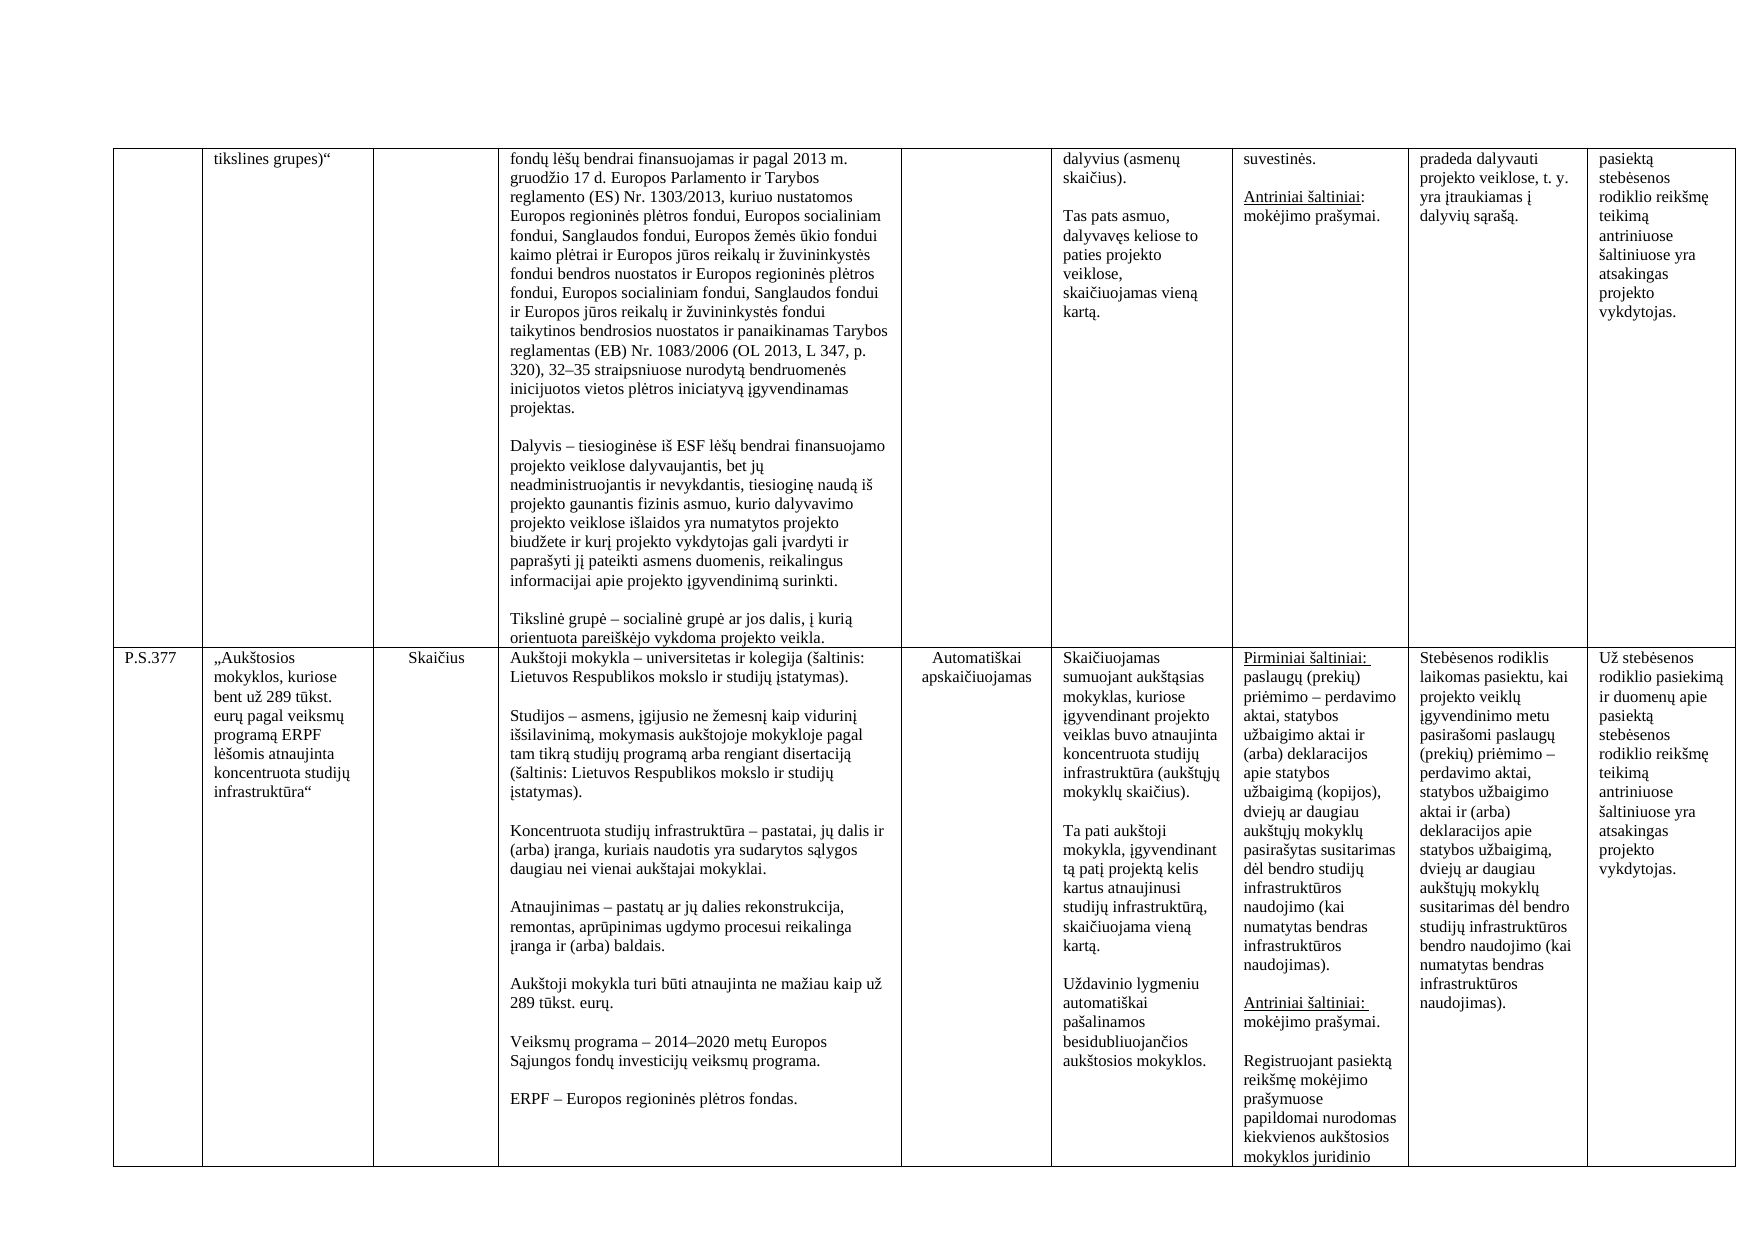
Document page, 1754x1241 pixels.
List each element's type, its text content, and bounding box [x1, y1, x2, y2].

table_cell Už stebėsenos rodiklio pasiekimą ir duomenų apie pasiektą stebėsenos rodiklio reikšmę teikimą antriniuose šaltiniuose yra atsakingas projekto vykdytojas. [1588, 648, 1735, 1166]
table_cell tikslines grupes)“ [203, 149, 373, 647]
table_cell P.S.377 [114, 648, 202, 1166]
table_cell dalyvius (asmenų skaičius). Tas pats asmuo, dalyvavęs keliose to paties projekto veiklose, skaičiuojamas vieną kartą. [1052, 149, 1232, 647]
table_cell [374, 149, 498, 647]
table_cell Aukštoji mokykla – universitetas ir kolegija (šaltinis: Lietuvos Respublikos mokslo ir studijų įstatymas). Studijos – asmens, įgijusio ne žemesnį kaip vidurinį išsilavinimą, mokymasis aukštojoje mokykloje pagal tam tikrą studijų programą arba rengiant disertaciją (šaltinis: Lietuvos Respublikos mokslo ir studijų įstatymas). Koncentruota studijų infrastruktūra – pastatai, jų dalis ir (arba) įranga, kuriais naudotis yra sudarytos sąlygos daugiau nei vienai aukštajai mokyklai. Atnaujinimas – pastatų ar jų dalies rekonstrukcija, remontas, aprūpinimas ugdymo procesui reikalinga įranga ir (arba) baldais. Aukštoji mokykla turi būti atnaujinta ne mažiau kaip už 289 tūkst. eurų. Veiksmų programa – 2014–2020 metų Europos Sąjungos fondų investicijų veiksmų programa. ERPF – Europos regioninės plėtros fondas. [499, 648, 901, 1166]
table_cell [902, 149, 1051, 647]
table_cell [114, 149, 202, 647]
table_cell Automatiškai apskaičiuojamas [902, 648, 1051, 1166]
table_cell Skaičius [374, 648, 498, 1166]
table_cell Skaičiuojamas sumuojant aukštąsias mokyklas, kuriose įgyvendinant projekto veiklas buvo atnaujinta koncentruota studijų infrastruktūra (aukštųjų mokyklų skaičius). Ta pati aukštoji mokykla, įgyvendinant tą patį projektą kelis kartus atnaujinusi studijų infrastruktūrą, skaičiuojama vieną kartą. Uždavinio lygmeniu automatiškai pašalinamos besidubliuojančios aukštosios mokyklos. [1052, 648, 1232, 1166]
table_cell suvestinės. Antriniai šaltiniai: mokėjimo prašymai. [1233, 149, 1408, 647]
table_cell pradeda dalyvauti projekto veiklose, t. y. yra įtraukiamas į dalyvių sąrašą. [1409, 149, 1587, 647]
table_cell pasiektą stebėsenos rodiklio reikšmę teikimą antriniuose šaltiniuose yra atsakingas projekto vykdytojas. [1588, 149, 1735, 647]
table_cell Stebėsenos rodiklis laikomas pasiektu, kai projekto veiklų įgyvendinimo metu pasirašomi paslaugų (prekių) priėmimo – perdavimo aktai, statybos užbaigimo aktai ir (arba) deklaracijos apie statybos užbaigimą, dviejų ar daugiau aukštųjų mokyklų susitarimas dėl bendro studijų infrastruktūros bendro naudojimo (kai numatytas bendras infrastruktūros naudojimas). [1409, 648, 1587, 1166]
table_cell fondų lėšų bendrai finansuojamas ir pagal 2013 m. gruodžio 17 d. Europos Parlamento ir Tarybos reglamento (ES) Nr. 1303/2013, kuriuo nustatomos Europos regioninės plėtros fondui, Europos socialiniam fondui, Sanglaudos fondui, Europos žemės ūkio fondui kaimo plėtrai ir Europos jūros reikalų ir žuvininkystės fondui bendros nuostatos ir Europos regioninės plėtros fondui, Europos socialiniam fondui, Sanglaudos fondui ir Europos jūros reikalų ir žuvininkystės fondui taikytinos bendrosios nuostatos ir panaikinamas Tarybos reglamentas (EB) Nr. 1083/2006 (OL 2013, L 347, p. 320), 32–35 straipsniuose nurodytą bendruomenės inicijuotos vietos plėtros iniciatyvą įgyvendinamas projektas. Dalyvis – tiesioginėse iš ESF lėšų bendrai finansuojamo projekto veiklose dalyvaujantis, bet jų neadministruojantis ir nevykdantis, tiesioginę naudą iš projekto gaunantis fizinis asmuo, kurio dalyvavimo projekto veiklose išlaidos yra numatytos projekto biudžete ir kurį projekto vykdytojas gali įvardyti ir paprašyti jį pateikti asmens duomenis, reikalingus informacijai apie projekto įgyvendinimą surinkti. Tikslinė grupė – socialinė grupė ar jos dalis, į kurią orientuota pareiškėjo vykdoma projekto veikla. [499, 149, 901, 647]
table_cell Pirminiai šaltiniai: paslaugų (prekių) priėmimo – perdavimo aktai, statybos užbaigimo aktai ir (arba) deklaracijos apie statybos užbaigimą (kopijos), dviejų ar daugiau aukštųjų mokyklų pasirašytas susitarimas dėl bendro studijų infrastruktūros naudojimo (kai numatytas bendras infrastruktūros naudojimas). Antriniai šaltiniai: mokėjimo prašymai. Registruojant pasiektą reikšmę mokėjimo prašymuose papildomai nurodomas kiekvienos aukštosios mokyklos juridinio [1233, 648, 1408, 1166]
table_cell „Aukštosios mokyklos, kuriose bent už 289 tūkst. eurų pagal veiksmų programą ERPF lėšomis atnaujinta koncentruota studijų infrastruktūra“ [203, 648, 373, 1166]
